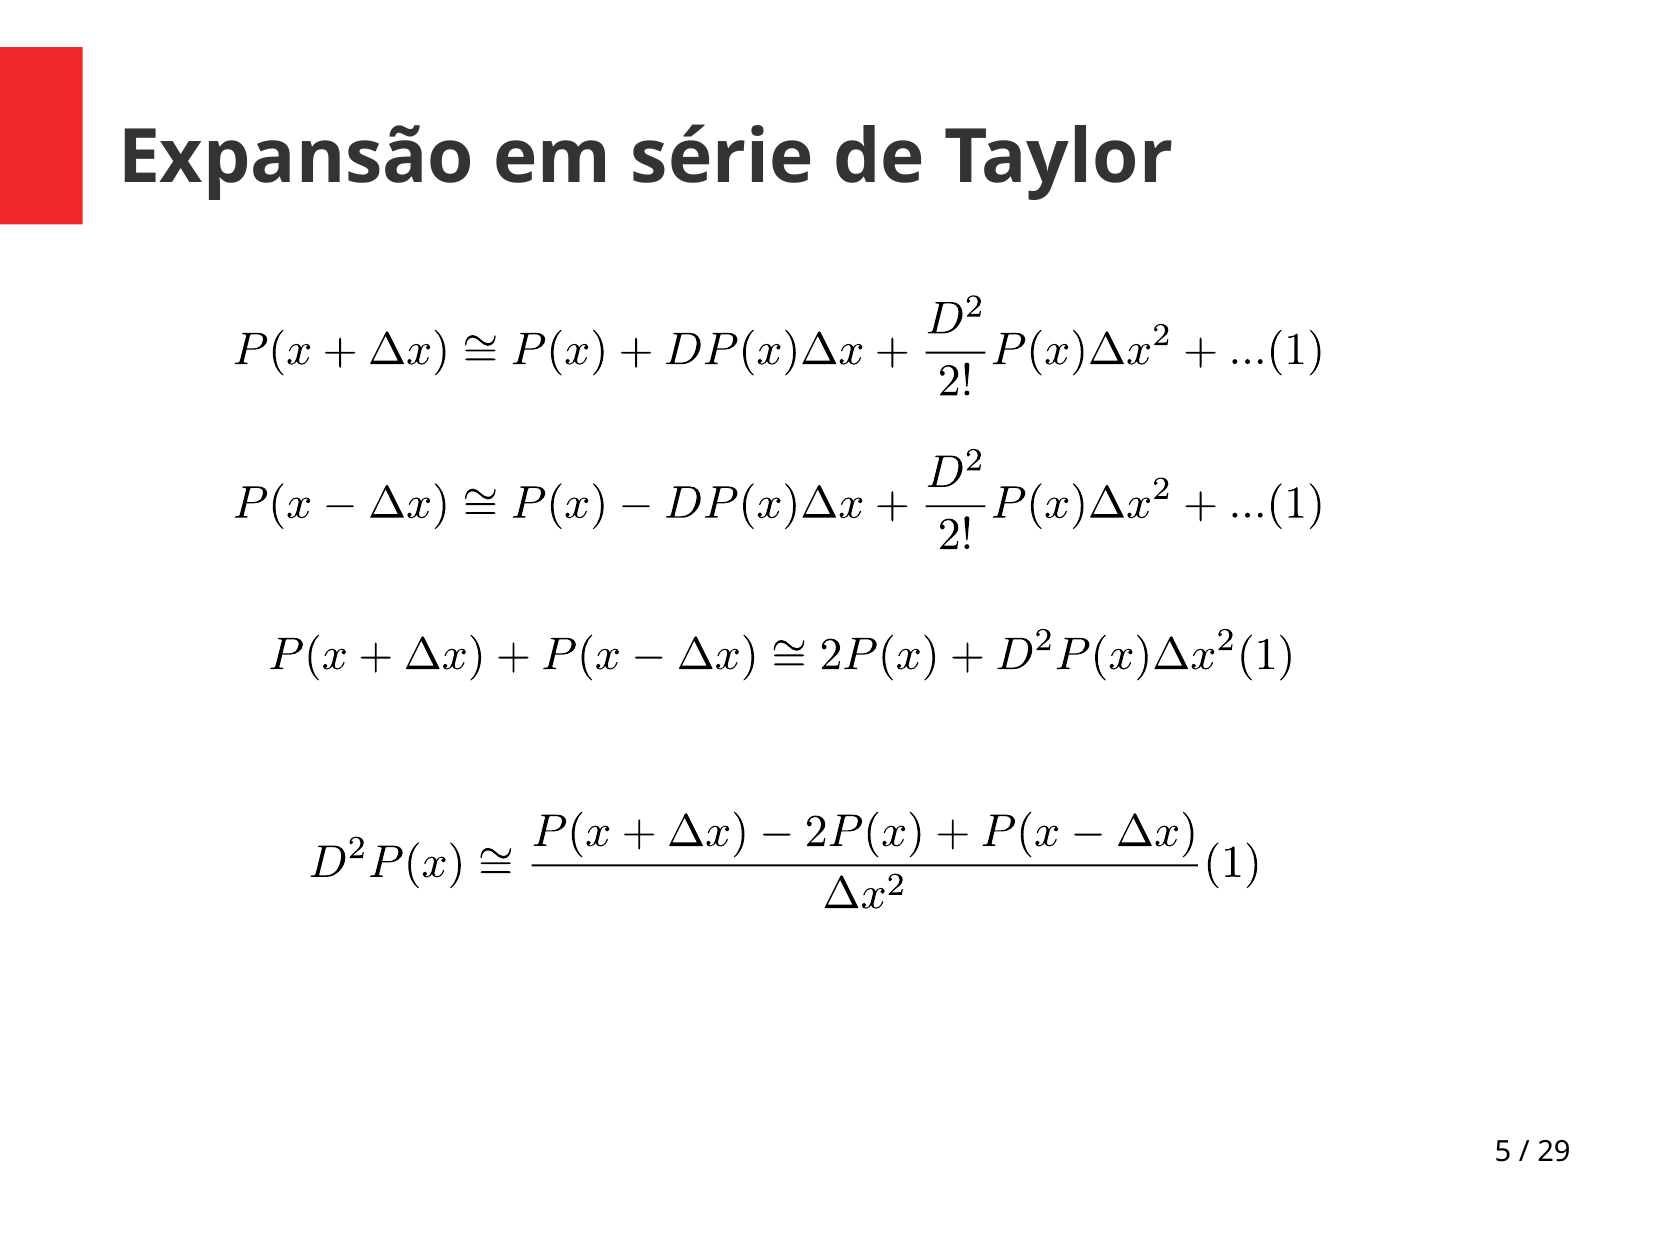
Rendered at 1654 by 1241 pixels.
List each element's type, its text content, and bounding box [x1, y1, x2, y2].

title Expansão em série de Taylor [118, 49, 1571, 257]
text_box [234, 295, 1321, 396]
text_box [270, 628, 1291, 681]
text_box [310, 811, 1258, 909]
text_box [234, 448, 1321, 550]
